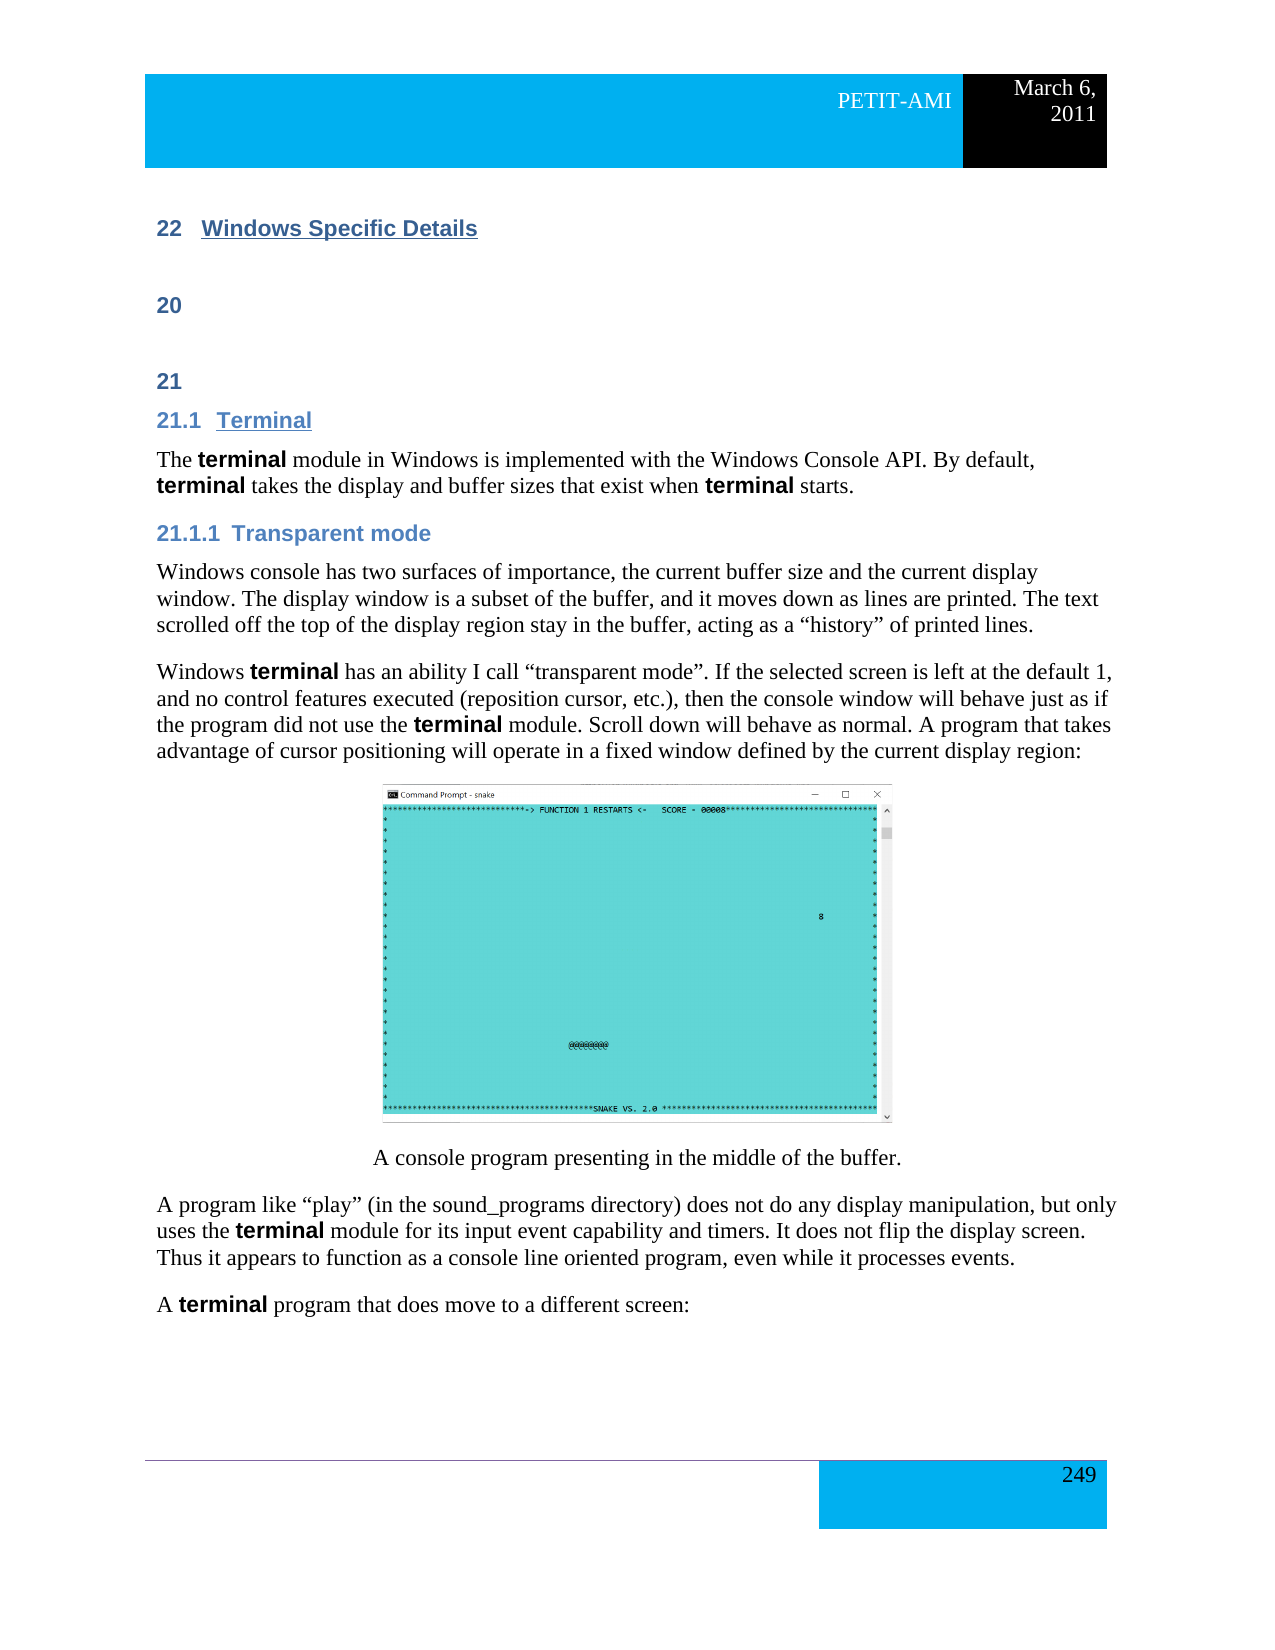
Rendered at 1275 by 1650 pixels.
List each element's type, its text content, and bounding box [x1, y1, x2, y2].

text A terminal program that does move to a different screen: [156, 1291, 1118, 1317]
subtitle Windows Specific Details [156, 215, 1118, 242]
text A program like “play” (in the sound_programs directory) does not do any display manipulation, but only uses the terminal module for its input event capability and timers. It does not flip the display screen. Thus it appears to function as a console line oriented program, even while it processes events. [156, 1191, 1118, 1270]
picture [382, 784, 893, 1123]
text A console program presenting in the middle of the buffer. [156, 1144, 1118, 1170]
text Windows console has two surfaces of importance, the current buffer size and the current display window. The display window is a subset of the buffer, and it moves down as lines are printed. The text scrolled off the top of the display region stay in the buffer, acting as a “history” of printed lines. [156, 558, 1118, 637]
text Windows terminal has an ability I call “transparent mode”. If the selected screen is left at the default 1, and no control features executed (reposition cursor, etc.), then the console window will behave just as if the program did not use the terminal module. Scroll down will behave as normal. A program that takes advantage of cursor positioning will operate in a fixed window defined by the current display region: [156, 658, 1118, 764]
text The terminal module in Windows is implemented with the Windows Console API. By default, terminal takes the display and buffer sizes that exist when terminal starts. [156, 446, 1118, 499]
subtitle Terminal [156, 407, 1118, 433]
subtitle Transparent mode [156, 519, 1118, 546]
